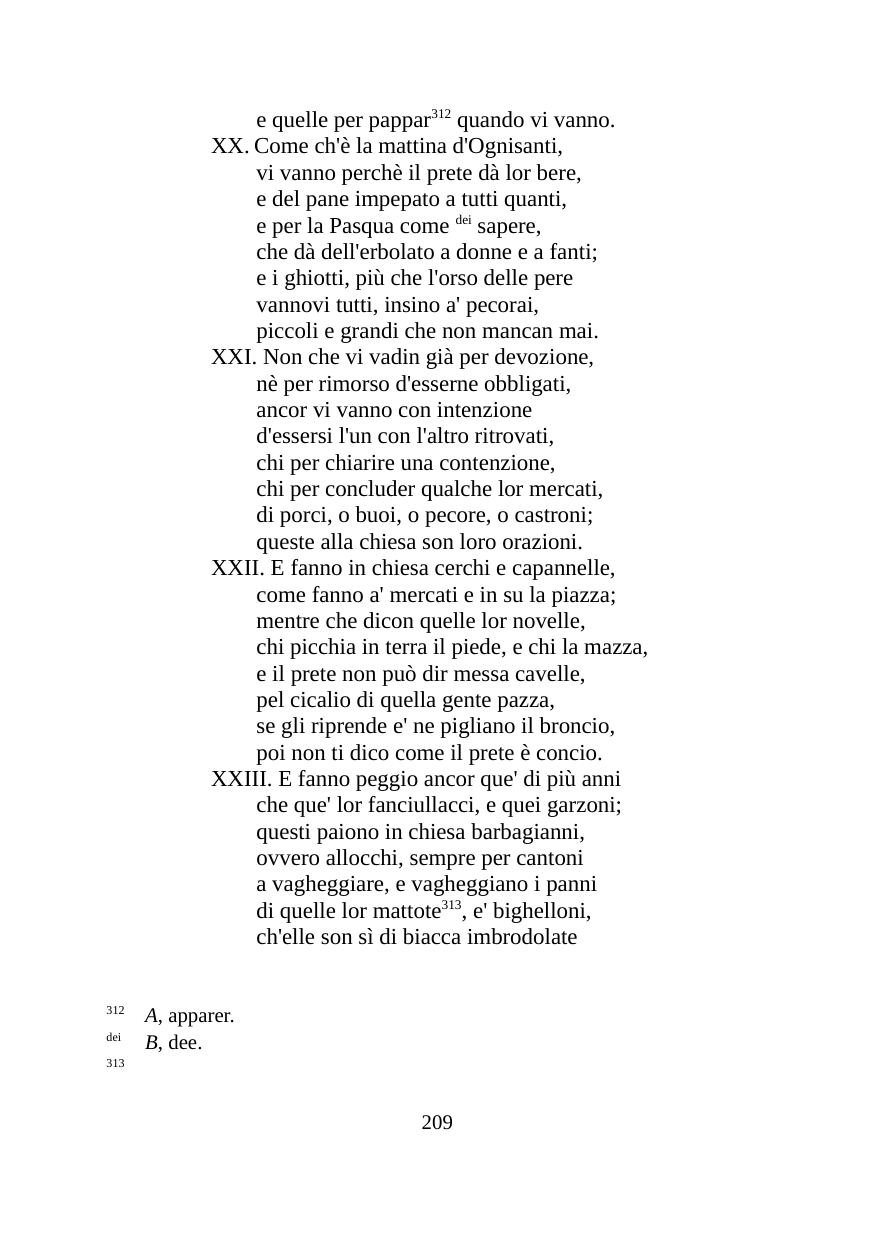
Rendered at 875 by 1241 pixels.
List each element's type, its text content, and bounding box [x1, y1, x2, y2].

text chi picchia in terra il piede, e chi la mazza, [256, 633, 768, 660]
text che que' lor fanciullacci, e quei garzoni; [256, 791, 768, 818]
text XXI. Non che vi vadin già per devozione, [181, 343, 768, 370]
text e il prete non può dir messa cavelle, [256, 660, 768, 686]
text piccoli e grandi che non mancan mai. [256, 317, 768, 343]
text di quelle lor mattote, e' bighelloni, [256, 897, 768, 923]
text e quelle per pappar quando vi vanno. [256, 106, 768, 133]
text che dà dell'erbolato a donne e a fanti; [256, 238, 768, 264]
text chi per concluder qualche lor mercati, [256, 475, 768, 502]
text vi vanno perchè il prete dà lor bere, [256, 159, 768, 185]
text e per la Pasqua come sapere, [256, 212, 768, 238]
text queste alla chiesa son loro orazioni. [256, 528, 768, 554]
text e del pane impepato a tutti quanti, [256, 185, 768, 212]
text pel cicalio di quella gente pazza, [256, 686, 768, 712]
text nè per rimorso d'esserne obbligati, [256, 370, 768, 396]
text vannovi tutti, insino a' pecorai, [256, 291, 768, 317]
text A, apparer. [106, 1001, 768, 1028]
text XXIII. E fanno peggio ancor que' di più anni [181, 765, 768, 791]
text come fanno a' mercati e in su la piazza; [256, 581, 768, 607]
text ch'elle son sì di biacca imbrodolate [256, 923, 768, 949]
text questi paiono in chiesa barbagianni, [256, 818, 768, 844]
text B, dee. [106, 1028, 768, 1054]
text mentre che dicon quelle lor novelle, [256, 607, 768, 633]
text ancor vi vanno con intenzione [256, 396, 768, 422]
text XX. Come ch'è la mattina d'Ognisanti, [181, 133, 768, 159]
text d'essersi l'un con l'altro ritrovati, [256, 422, 768, 449]
text poi non ti dico come il prete è concio. [256, 739, 768, 765]
text chi per chiarire una contenzione, [256, 449, 768, 475]
text se gli riprende e' ne pigliano il broncio, [256, 712, 768, 739]
text di porci, o buoi, o pecore, o castroni; [256, 502, 768, 528]
text a vagheggiare, e vagheggiano i panni [256, 871, 768, 897]
text ovvero allocchi, sempre per cantoni [256, 844, 768, 871]
text e i ghiotti, più che l'orso delle pere [256, 264, 768, 291]
text XXII. E fanno in chiesa cerchi e capannelle, [181, 554, 768, 581]
